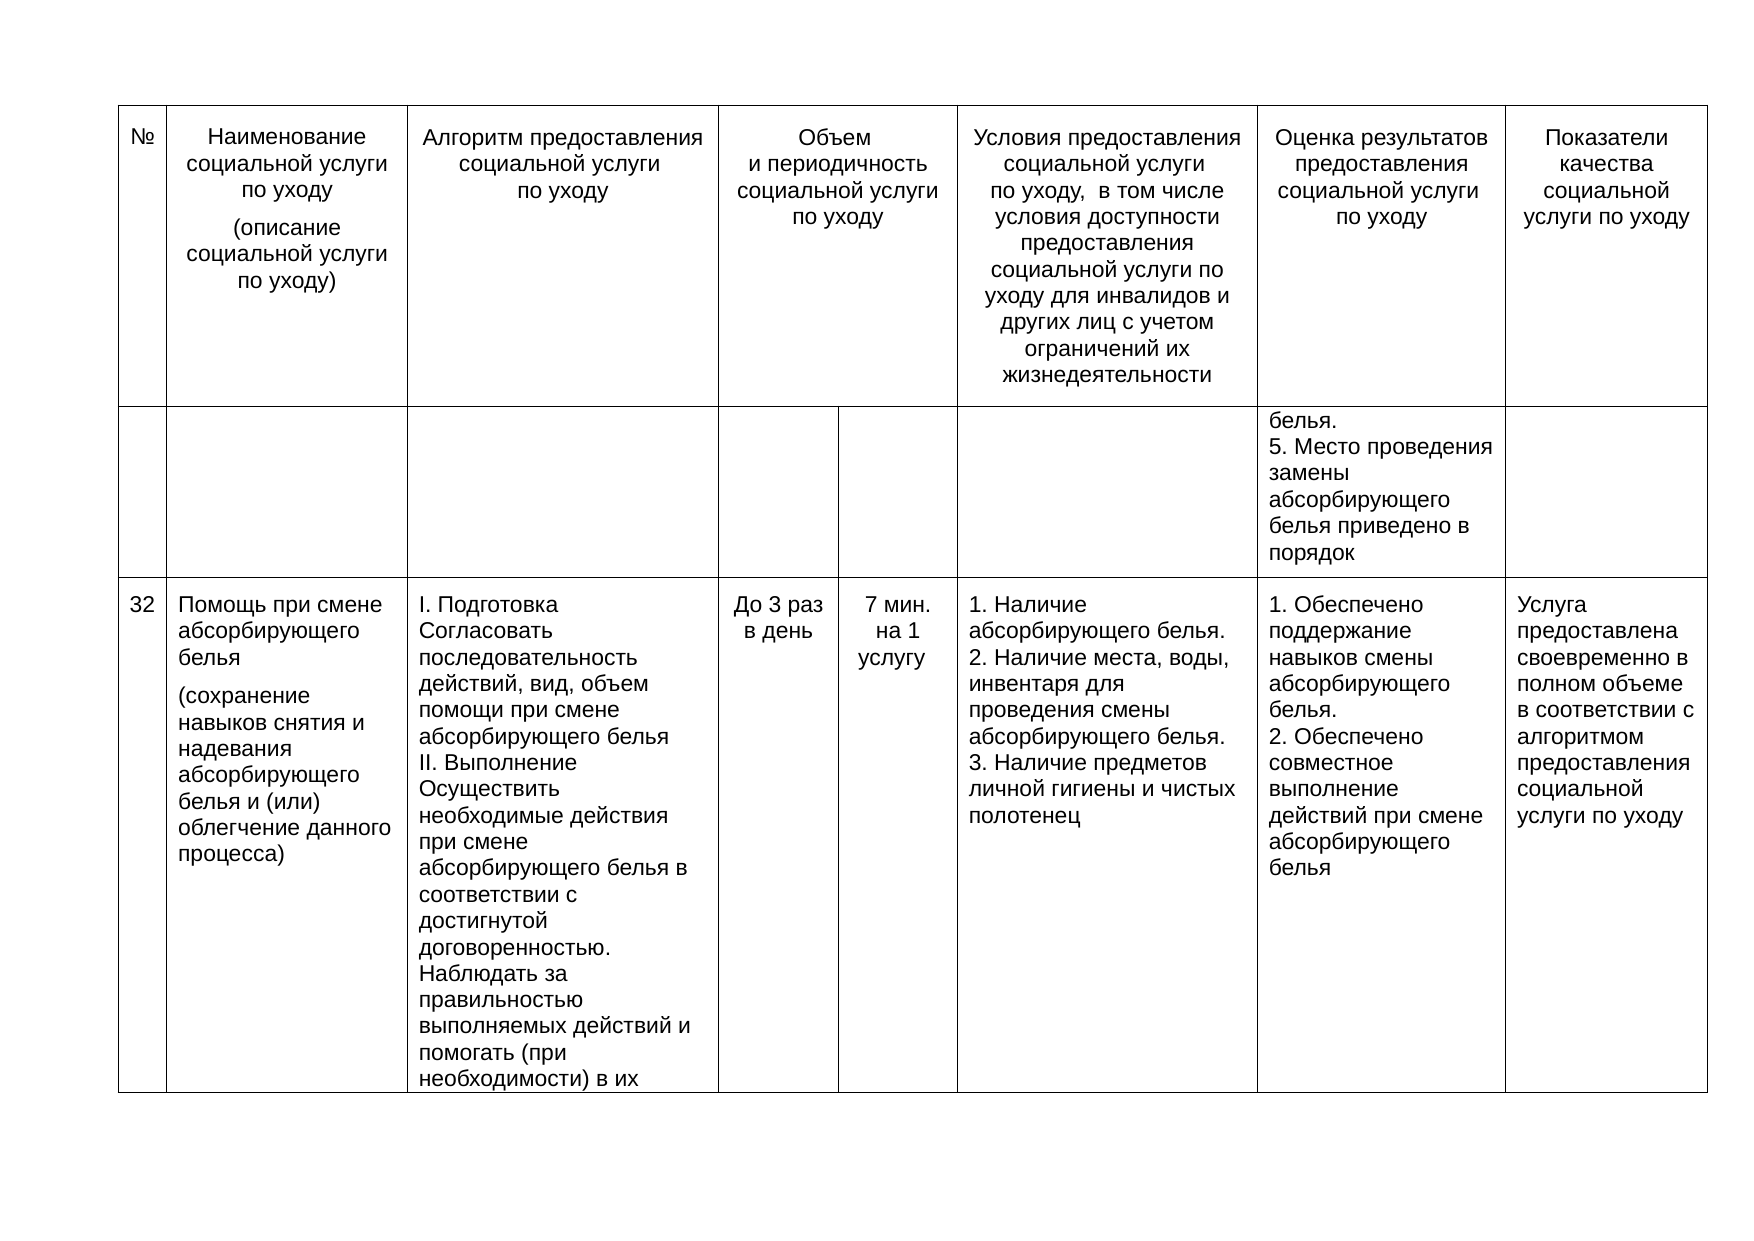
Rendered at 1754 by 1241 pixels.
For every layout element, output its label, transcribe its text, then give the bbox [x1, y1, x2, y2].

table_cell Помощь при смене абсорбирующего белья (сохранение навыков снятия и надевания абсорбирующего белья и (или) облегчение данного процесса) [167, 578, 407, 1092]
table_cell 1. Наличие абсорбирующего белья. 2. Наличие места, воды, инвентаря для проведения смены абсорбирующего белья. 3. Наличие предметов личной гигиены и чистых полотенец [958, 578, 1257, 1092]
table_cell 7 мин. на 1 услугу [839, 578, 957, 1092]
table_cell [839, 407, 957, 577]
table_cell белья. 5. Место проведения замены абсорбирующего белья приведено в порядок [1258, 407, 1505, 577]
table_cell 1. Обеспечено поддержание навыков смены абсорбирующего белья. 2. Обеспечено совместное выполнение действий при смене абсорбирующего белья [1258, 578, 1505, 1092]
table_header Условия предоставления социальной услуги по уходу, в том числе условия доступности предоставления социальной услуги по уходу для инвалидов и других лиц с учетом ограничений их жизнедеятельности [958, 106, 1257, 406]
table_cell [119, 578, 166, 1092]
table_cell Услуга предоставлена своевременно в полном объеме в соответствии с алгоритмом предоставления социальной услуги по уходу [1506, 578, 1707, 1092]
table_header № [119, 106, 166, 406]
table_cell [1506, 407, 1707, 577]
table_header Оценка результатов предоставления социальной услуги по уходу [1258, 106, 1505, 406]
table_cell I. Подготовка Согласовать последовательность действий, вид, объем помощи при смене абсорбирующего белья II. Выполнение Осуществить необходимые действия при смене абсорбирующего белья в соответствии с достигнутой договоренностью. Наблюдать за правильностью выполняемых действий и помогать (при необходимости) в их [408, 578, 718, 1092]
table_header Наименование социальной услуги по уходу (описание социальной услуги по уходу) [167, 106, 407, 406]
table_cell [719, 407, 838, 577]
table_cell [167, 407, 407, 577]
table_cell [408, 407, 718, 577]
table_header Показатели качества социальной услуги по уходу [1506, 106, 1707, 406]
table_header Алгоритм предоставления социальной услуги по уходу [408, 106, 718, 406]
table_cell [119, 407, 166, 577]
table_cell До 3 раз в день [719, 578, 838, 1092]
table_header Объем и периодичность социальной услуги по уходу [719, 106, 957, 406]
table_cell [958, 407, 1257, 577]
